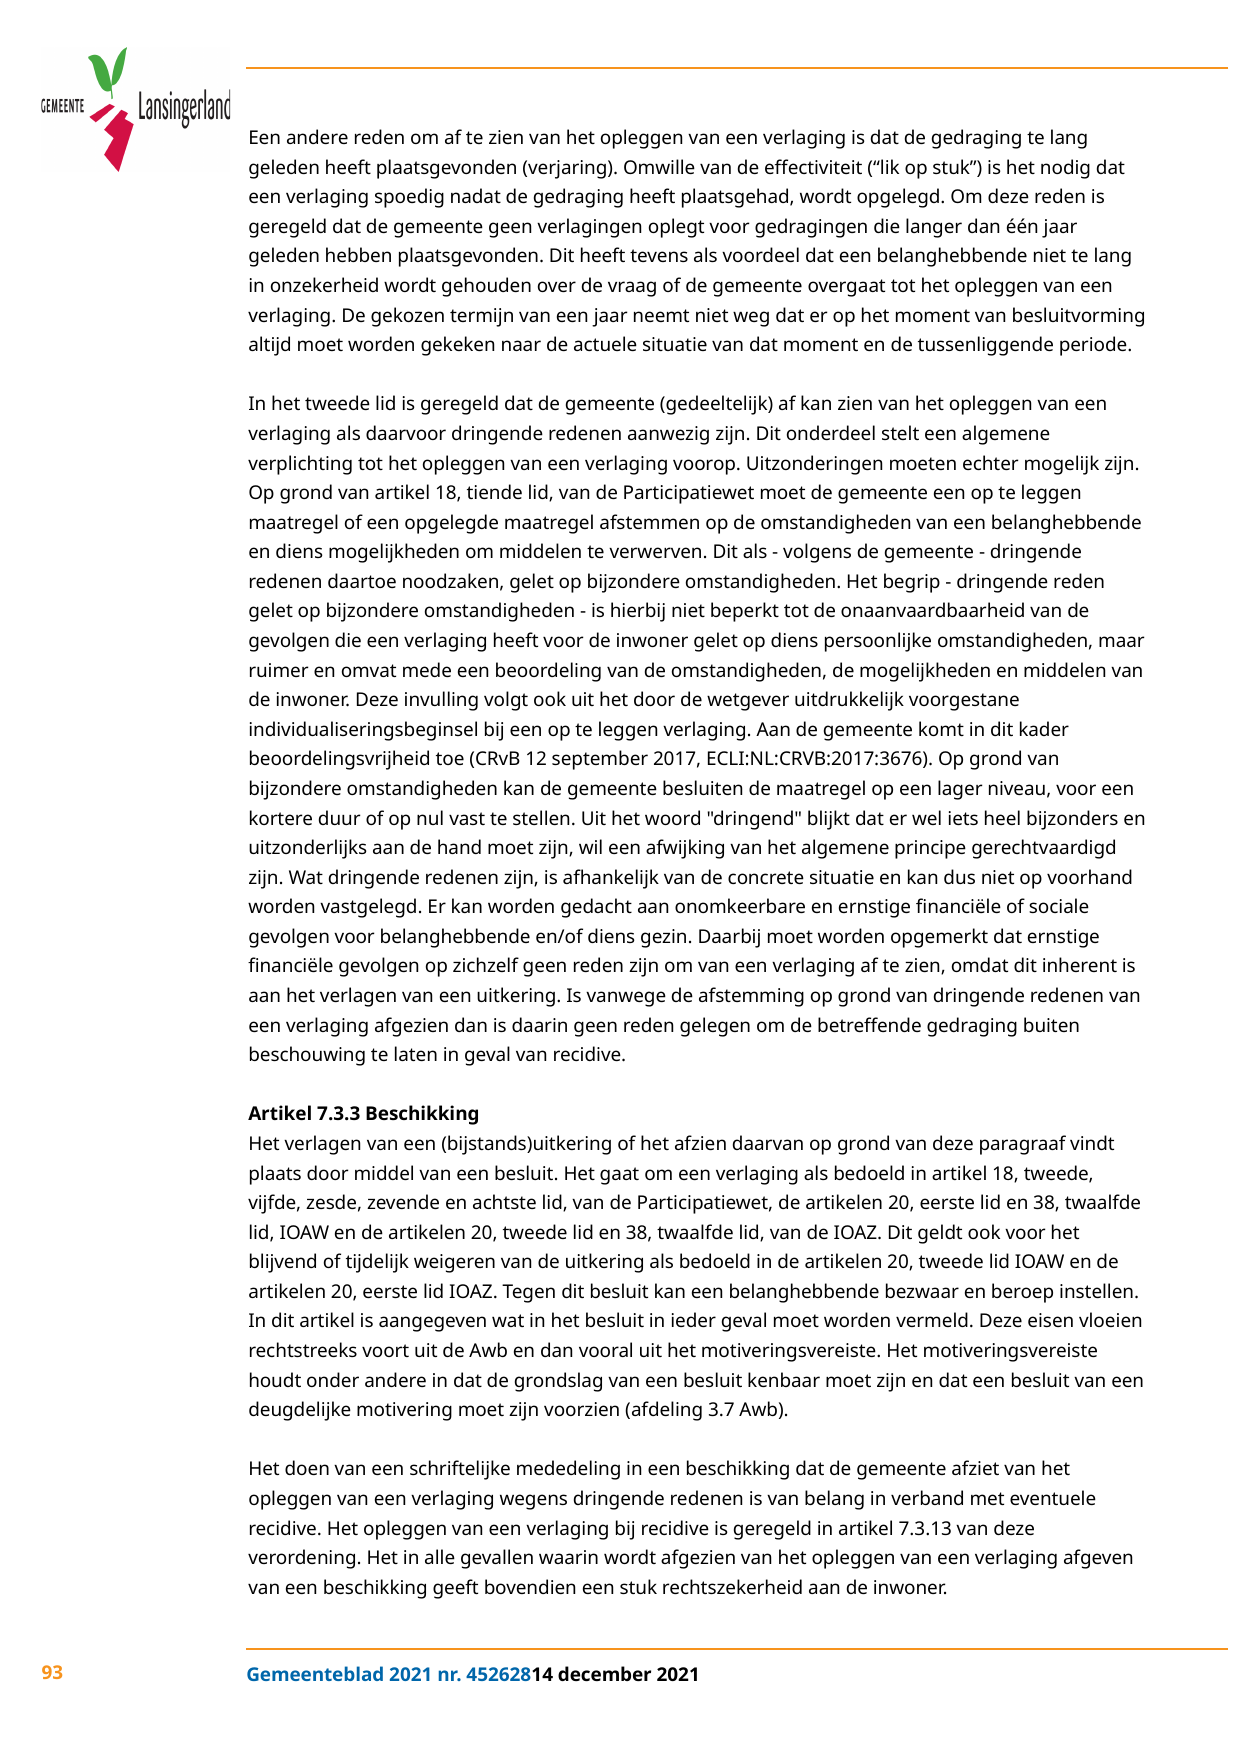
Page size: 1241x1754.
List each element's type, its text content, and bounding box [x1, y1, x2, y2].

text Het doen van een schriftelijke mededeling in een beschikking dat de gemeente afziet van het opleggen van een verlaging wegens dringende redenen is van belang in verband met eventuele recidive. Het opleggen van een verlaging bij recidive is geregeld in artikel 7.3.13 van deze verordening. Het in alle gevallen waarin wordt afgezien van het opleggen van een verlaging afgeven van een beschikking geeft bovendien een stuk rechtszekerheid aan de inwoner. [248, 1456, 1152, 1600]
text In het tweede lid is geregeld dat de gemeente (gedeeltelijk) af kan zien van het opleggen van een verlaging als daarvoor dringende redenen aanwezig zijn. Dit onderdeel stelt een algemene verplichting tot het opleggen van een verlaging voorop. Uitzonderingen moeten echter mogelijk zijn. Op grond van artikel 18, tiende lid, van de Participatiewet moet de gemeente een op te leggen maatregel of een opgelegde maatregel afstemmen op de omstandigheden van een belanghebbende en diens mogelijkheden om middelen te verwerven. Dit als - volgens de gemeente - dringende redenen daartoe noodzaken, gelet op bijzondere omstandigheden. Het begrip - dringende reden gelet op bijzondere omstandigheden - is hierbij niet beperkt tot de onaanvaardbaarheid van de gevolgen die een verlaging heeft voor de inwoner gelet op diens persoonlijke omstandigheden, maar ruimer en omvat mede een beoordeling van de omstandigheden, de mogelijkheden en middelen van de inwoner. Deze invulling volgt ook uit het door de wetgever uitdrukkelijk voorgestane individualiseringsbeginsel bij een op te leggen verlaging. Aan de gemeente komt in dit kader beoordelingsvrijheid toe (CRvB 12 september 2017, ECLI:NL:CRVB:2017:3676). Op grond van bijzondere omstandigheden kan de gemeente besluiten de maatregel op een lager niveau, voor een kortere duur of op nul vast te stellen. Uit het woord "dringend" blijkt dat er wel iets heel bijzonders en uitzonderlijks aan de hand moet zijn, wil een afwijking van het algemene principe gerechtvaardigd zijn. Wat dringende redenen zijn, is afhankelijk van de concrete situatie en kan dus niet op voorhand worden vastgelegd. Er kan worden gedacht aan onomkeerbare en ernstige financiële of sociale gevolgen voor belanghebbende en/of diens gezin. Daarbij moet worden opgemerkt dat ernstige financiële gevolgen op zichzelf geen reden zijn om van een verlaging af te zien, omdat dit inherent is aan het verlagen van een uitkering. Is vanwege de afstemming op grond van dringende redenen van een verlaging afgezien dan is daarin geen reden gelegen om de betreffende gedraging buiten beschouwing te laten in geval van recidive. [248, 391, 1152, 1067]
text Het verlagen van een (bijstands)uitkering of het afzien daarvan op grond van deze paragraaf vindt plaats door middel van een besluit. Het gaat om een verlaging als bedoeld in artikel 18, tweede, vijfde, zesde, zevende en achtste lid, van de Participatiewet, de artikelen 20, eerste lid en 38, twaalfde lid, IOAW en de artikelen 20, tweede lid en 38, twaalfde lid, van de IOAZ. Dit geldt ook voor het blijvend of tijdelijk weigeren van de uitkering als bedoeld in de artikelen 20, tweede lid IOAW en de artikelen 20, eerste lid IOAZ. Tegen dit besluit kan een belanghebbende bezwaar en beroep instellen. In dit artikel is aangegeven wat in het besluit in ieder geval moet worden vermeld. Deze eisen vloeien rechtstreeks voort uit de Awb en dan vooral uit het motiveringsvereiste. Het motiveringsvereiste houdt onder andere in dat de grondslag van een besluit kenbaar moet zijn en dat een besluit van een deugdelijke motivering moet zijn voorzien (afdeling 3.7 Awb). [248, 1130, 1152, 1422]
picture [41, 47, 231, 172]
text Artikel 7.3.3 Beschikking [248, 1101, 1152, 1126]
text Een andere reden om af te zien van het opleggen van een verlaging is dat de gedraging te lang geleden heeft plaatsgevonden (verjaring). Omwille van de effectiviteit (“lik op stuk”) is het nodig dat een verlaging spoedig nadat de gedraging heeft plaatsgehad, wordt opgelegd. Om deze reden is geregeld dat de gemeente geen verlagingen oplegt voor gedragingen die langer dan één jaar geleden hebben plaatsgevonden. Dit heeft tevens als voordeel dat een belanghebbende niet te lang in onzekerheid wordt gehouden over de vraag of de gemeente overgaat tot het opleggen van een verlaging. De gekozen termijn van een jaar neemt niet weg dat er op het moment van besluitvorming altijd moet worden gekeken naar de actuele situatie van dat moment en de tussenliggende periode. [248, 124, 1152, 357]
